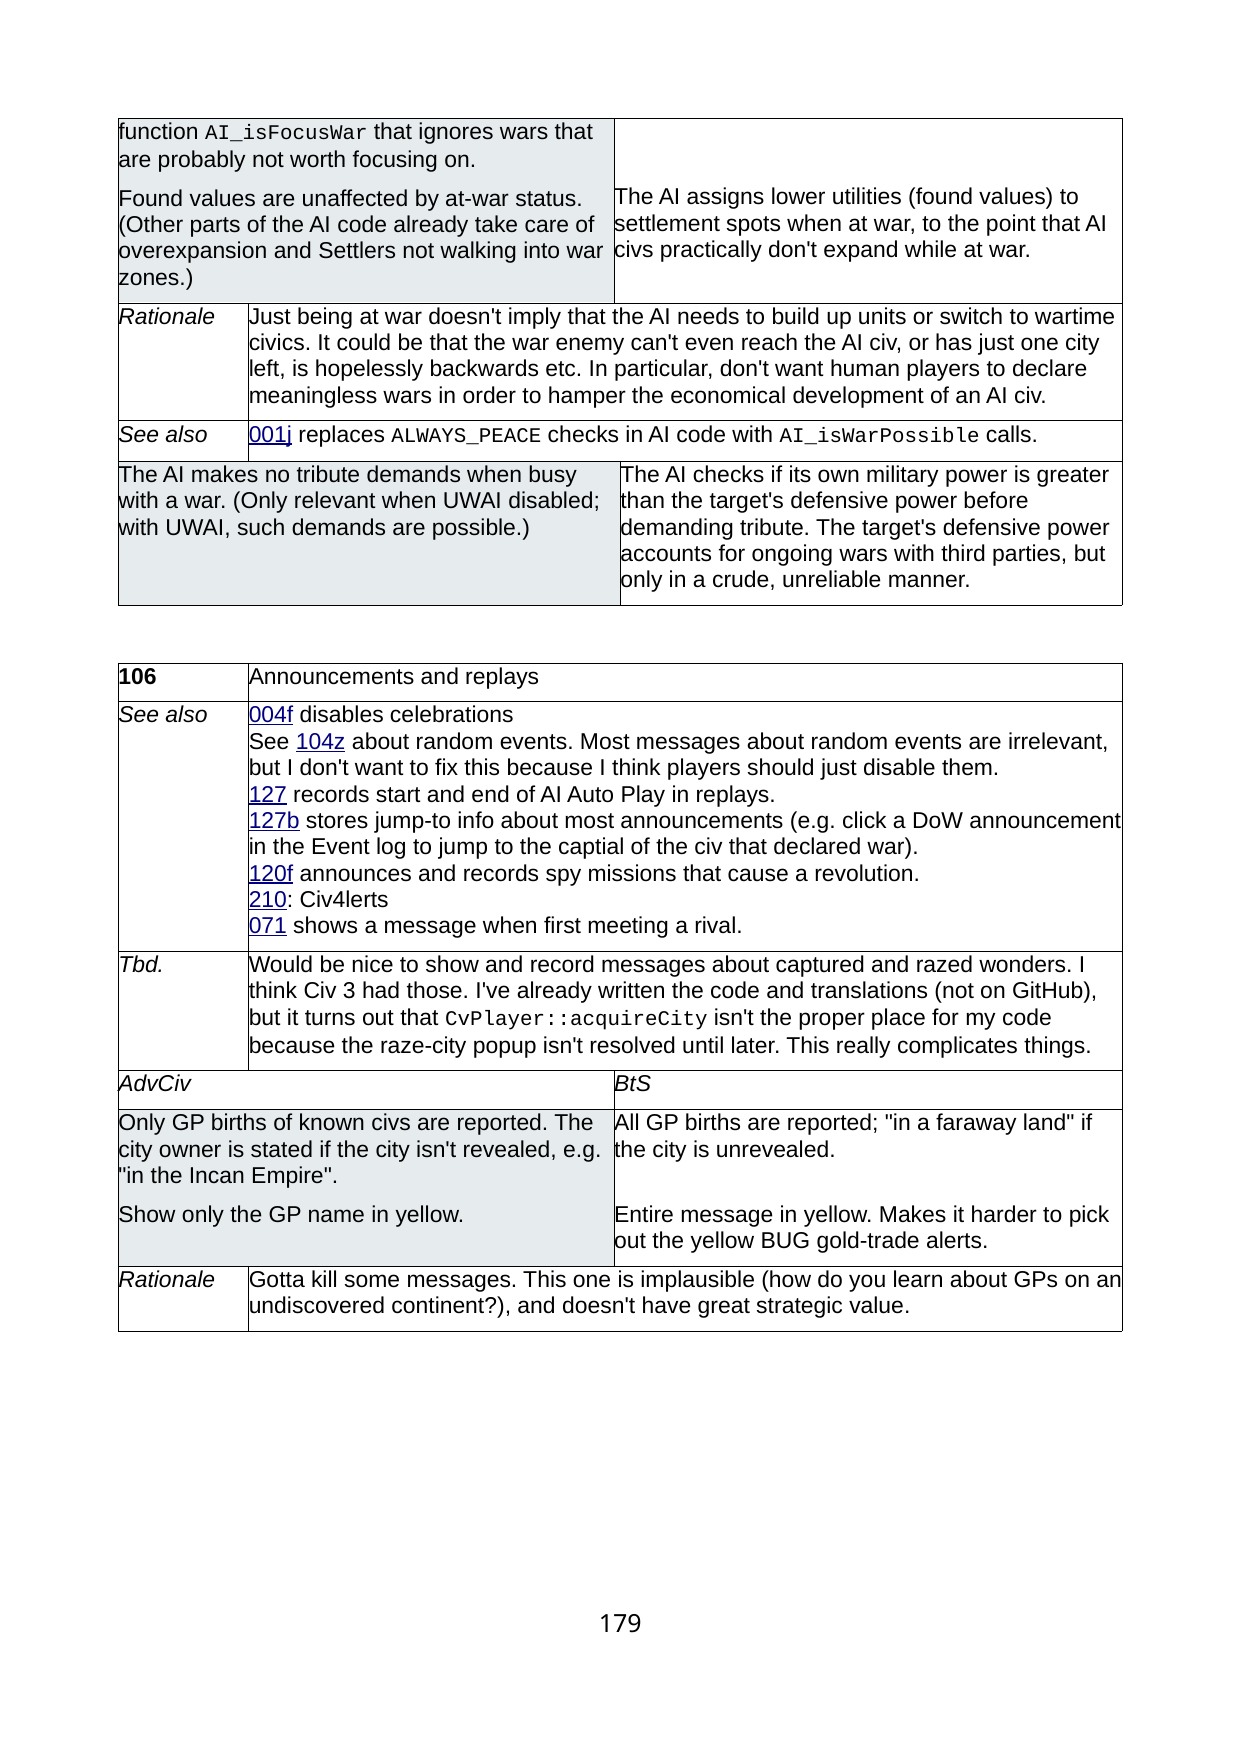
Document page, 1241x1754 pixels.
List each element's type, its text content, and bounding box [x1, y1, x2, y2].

table_cell Gotta kill some messages. This one is implausible (how do you learn about GPs on an undiscovered continent?), and doesn't have great strategic value. [249, 1267, 1122, 1331]
table_cell Rationale [119, 304, 248, 420]
table_header 106 [119, 664, 248, 701]
table_cell Only GP births of known civs are reported. The city owner is stated if the city isn't revealed, e.g. "in the Incan Empire". Show only the GP name in yellow. [119, 1110, 614, 1266]
table_cell All GP births are reported; "in a faraway land" if the city is unrevealed. Entire message in yellow. Makes it harder to pick out the yellow BUG gold-trade alerts. [615, 1110, 1122, 1266]
table_cell The AI assigns lower utilities (found values) to settlement spots when at war, to the point that AI civs practically don't expand while at war. [615, 119, 1122, 302]
table_header Announcements and replays [249, 664, 1122, 701]
table_cell See also [119, 421, 248, 461]
table_cell See also [119, 702, 248, 951]
table_cell Just being at war doesn't imply that the AI needs to build up units or switch to wartime civics. It could be that the war enemy can't even reach the AI civ, or has just one city left, is hopelessly backwards etc. In particular, don't want human players to declare meaningless wars in order to hamper the economical development of an AI civ. [249, 304, 1122, 420]
table_cell The AI makes no tribute demands when busy with a war. (Only relevant when UWAI disabled; with UWAI, such demands are possible.) [119, 462, 620, 605]
table_cell 004f disables celebrations See 104z about random events. Most messages about random events are irrelevant, but I don't want to fix this because I think players should just disable them. 127 records start and end of AI Auto Play in replays. 127b stores jump-to info about most announcements (e.g. click a DoW announcement in the Event log to jump to the captial of the civ that declared war). 120f announces and records spy missions that cause a revolution. 210: Civ4lerts 071 shows a message when first meeting a rival. [249, 702, 1122, 951]
table_cell Rationale [119, 1267, 248, 1331]
table_cell AdvCiv [119, 1071, 614, 1109]
table_cell BtS [615, 1071, 1122, 1109]
table_cell The AI checks if its own military power is greater than the target's defensive power before demanding tribute. The target's defensive power accounts for ongoing wars with third parties, but only in a crude, unreliable manner. [621, 462, 1122, 605]
table_cell Would be nice to show and record messages about captured and razed wonders. I think Civ 3 had those. I've already written the code and translations (not on GitHub), but it turns out that CvPlayer::acquireCity isn't the proper place for my code because the raze-city popup isn't resolved until later. This really complicates things. [249, 952, 1122, 1070]
table_cell Tbd. [119, 952, 248, 1070]
table_cell 001j replaces ALWAYS_PEACE checks in AI code with AI_isWarPossible calls. [249, 421, 1122, 461]
table_cell function AI_isFocusWar that ignores wars that are probably not worth focusing on. Found values are unaffected by at-war status. (Other parts of the AI code already take care of overexpansion and Settlers not walking into war zones.) [119, 119, 614, 302]
